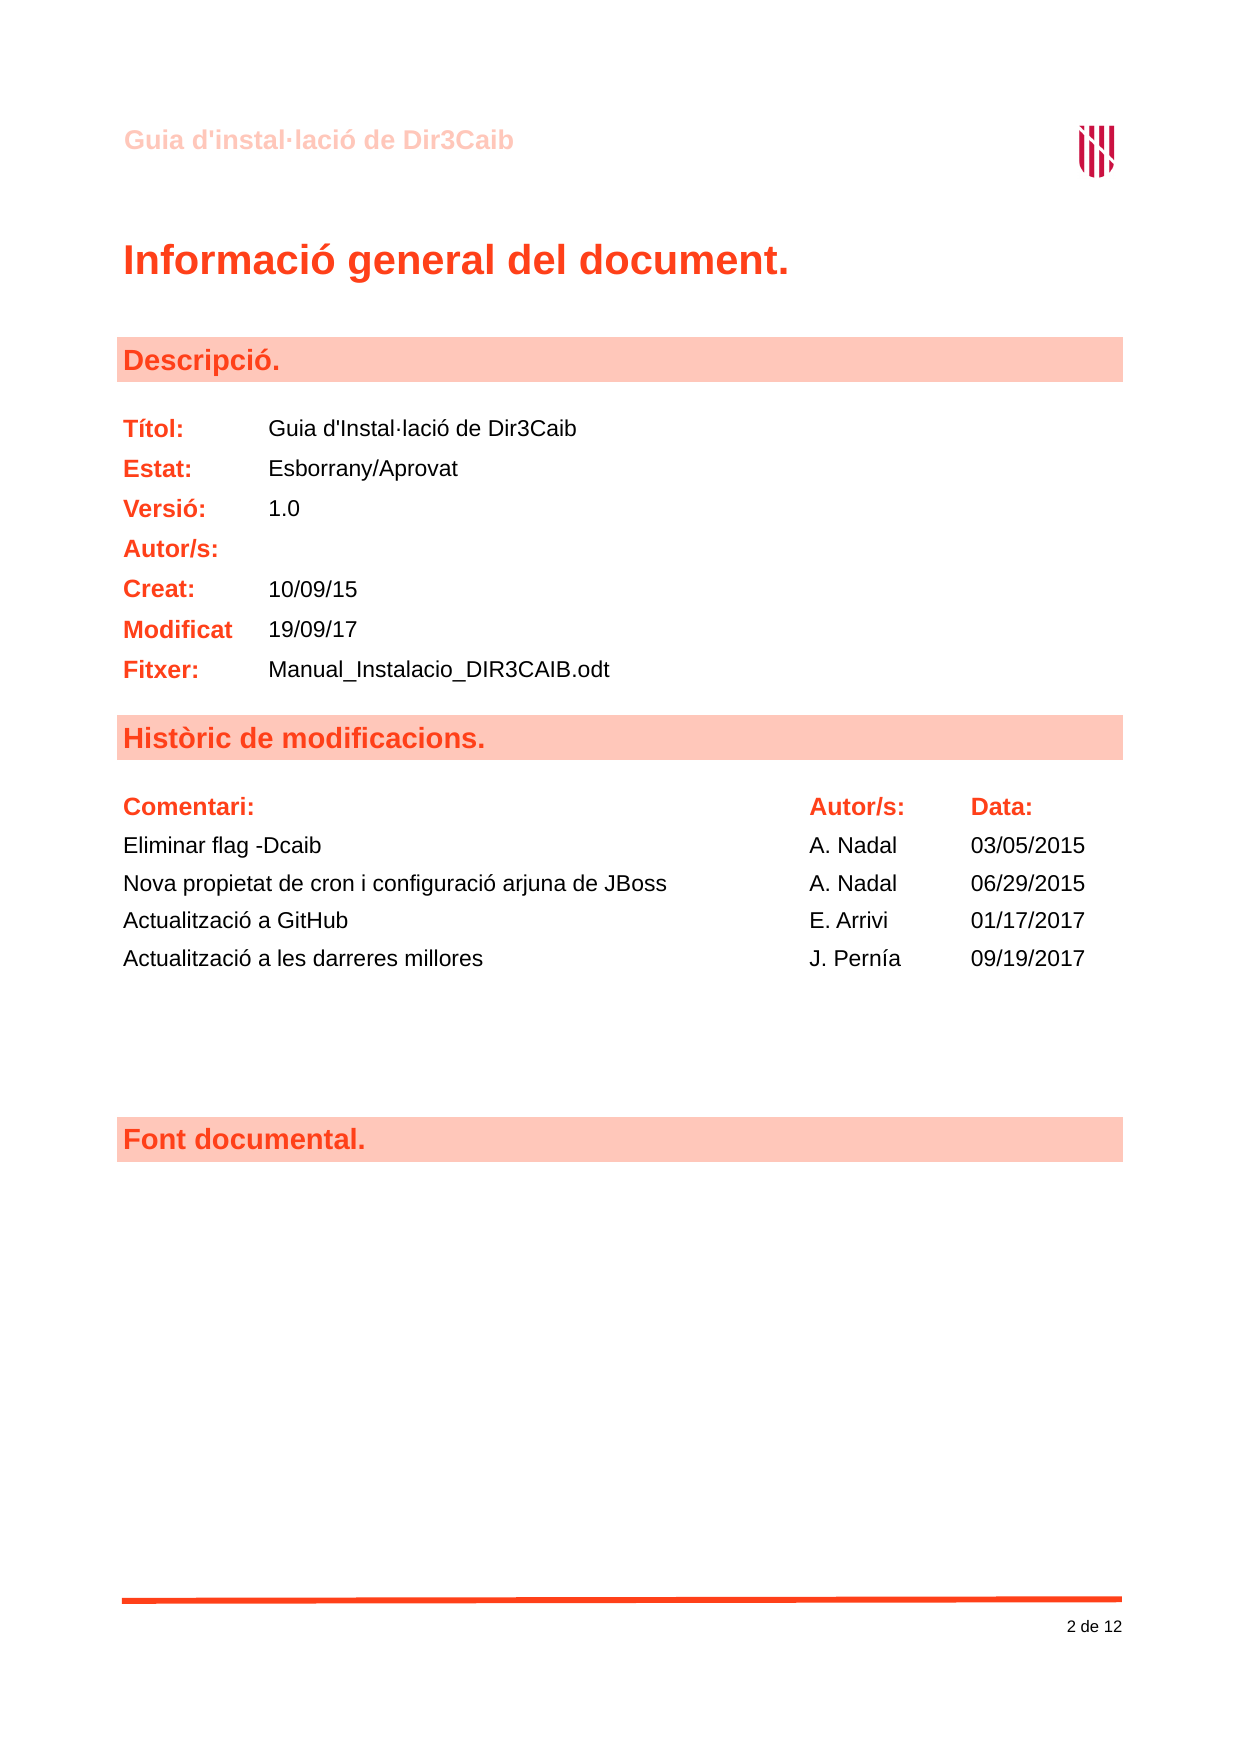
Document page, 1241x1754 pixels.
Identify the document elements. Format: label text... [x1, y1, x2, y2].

table_cell [262, 529, 1123, 569]
table_cell A. Nadal [803, 826, 965, 864]
table_cell A. Nadal [803, 864, 965, 902]
table_cell 05/03/2015 [965, 826, 1123, 864]
table_cell 1.0 [262, 488, 1123, 528]
table_cell Títol: [117, 408, 262, 448]
table_cell [117, 1162, 1123, 1187]
table_cell [117, 1301, 1123, 1339]
table_cell [117, 382, 1123, 408]
table_cell Autor/s: [117, 529, 262, 569]
table_cell [117, 1053, 803, 1091]
table_cell [117, 1263, 1123, 1301]
table_cell Creat: [117, 569, 262, 609]
table_cell [117, 978, 803, 1015]
table_cell [803, 978, 965, 1015]
table_cell Modificat [117, 609, 262, 649]
table_cell Data: [965, 786, 1123, 826]
table_cell [117, 760, 1123, 786]
table_header Informació general del document. [117, 230, 1123, 337]
table_cell Versió: [117, 488, 262, 528]
table_cell Eliminar flag -Dcaib [117, 826, 803, 864]
table_cell E. Arrivi [803, 902, 965, 939]
table_cell Estat: [117, 448, 262, 488]
table_cell [117, 1091, 1123, 1117]
table_cell 19/09/2017 [965, 940, 1123, 977]
table_cell 29/06/2015 [965, 864, 1123, 902]
table_cell [117, 1015, 803, 1053]
table_cell [803, 1015, 965, 1053]
table_cell Font documental. [117, 1117, 1123, 1162]
table_cell [965, 978, 1123, 1015]
table_cell Esborrany/Aprovat [262, 448, 1123, 488]
table_cell [117, 1225, 1123, 1263]
table_cell 19/09/17 [262, 609, 1123, 649]
table_cell Descripció. [117, 337, 1123, 382]
table_cell Actualització a GitHub [117, 902, 803, 939]
picture [1076, 123, 1117, 179]
table_cell J. Pernía [803, 940, 965, 977]
table_cell Guia d'Instal·lació de Dir3Caib [262, 408, 1123, 448]
table_cell [117, 689, 1123, 715]
table_cell [117, 1188, 1123, 1225]
table_cell Nova propietat de cron i configuració arjuna de JBoss [117, 864, 803, 902]
table_cell Històric de modificacions. [117, 715, 1123, 760]
table_cell Manual_Instalacio_DIR3CAIB.odt [262, 649, 1123, 689]
table_cell [965, 1053, 1123, 1091]
table_cell 09/10/15 [262, 569, 1123, 609]
table_cell Fitxer: [117, 649, 262, 689]
table_cell Actualització a les darreres millores [117, 940, 803, 977]
table_cell [965, 1015, 1123, 1053]
table_cell [803, 1053, 965, 1091]
table_cell Comentari: [117, 786, 803, 826]
table_cell 17/01/2017 [965, 902, 1123, 939]
table_cell Autor/s: [803, 786, 965, 826]
